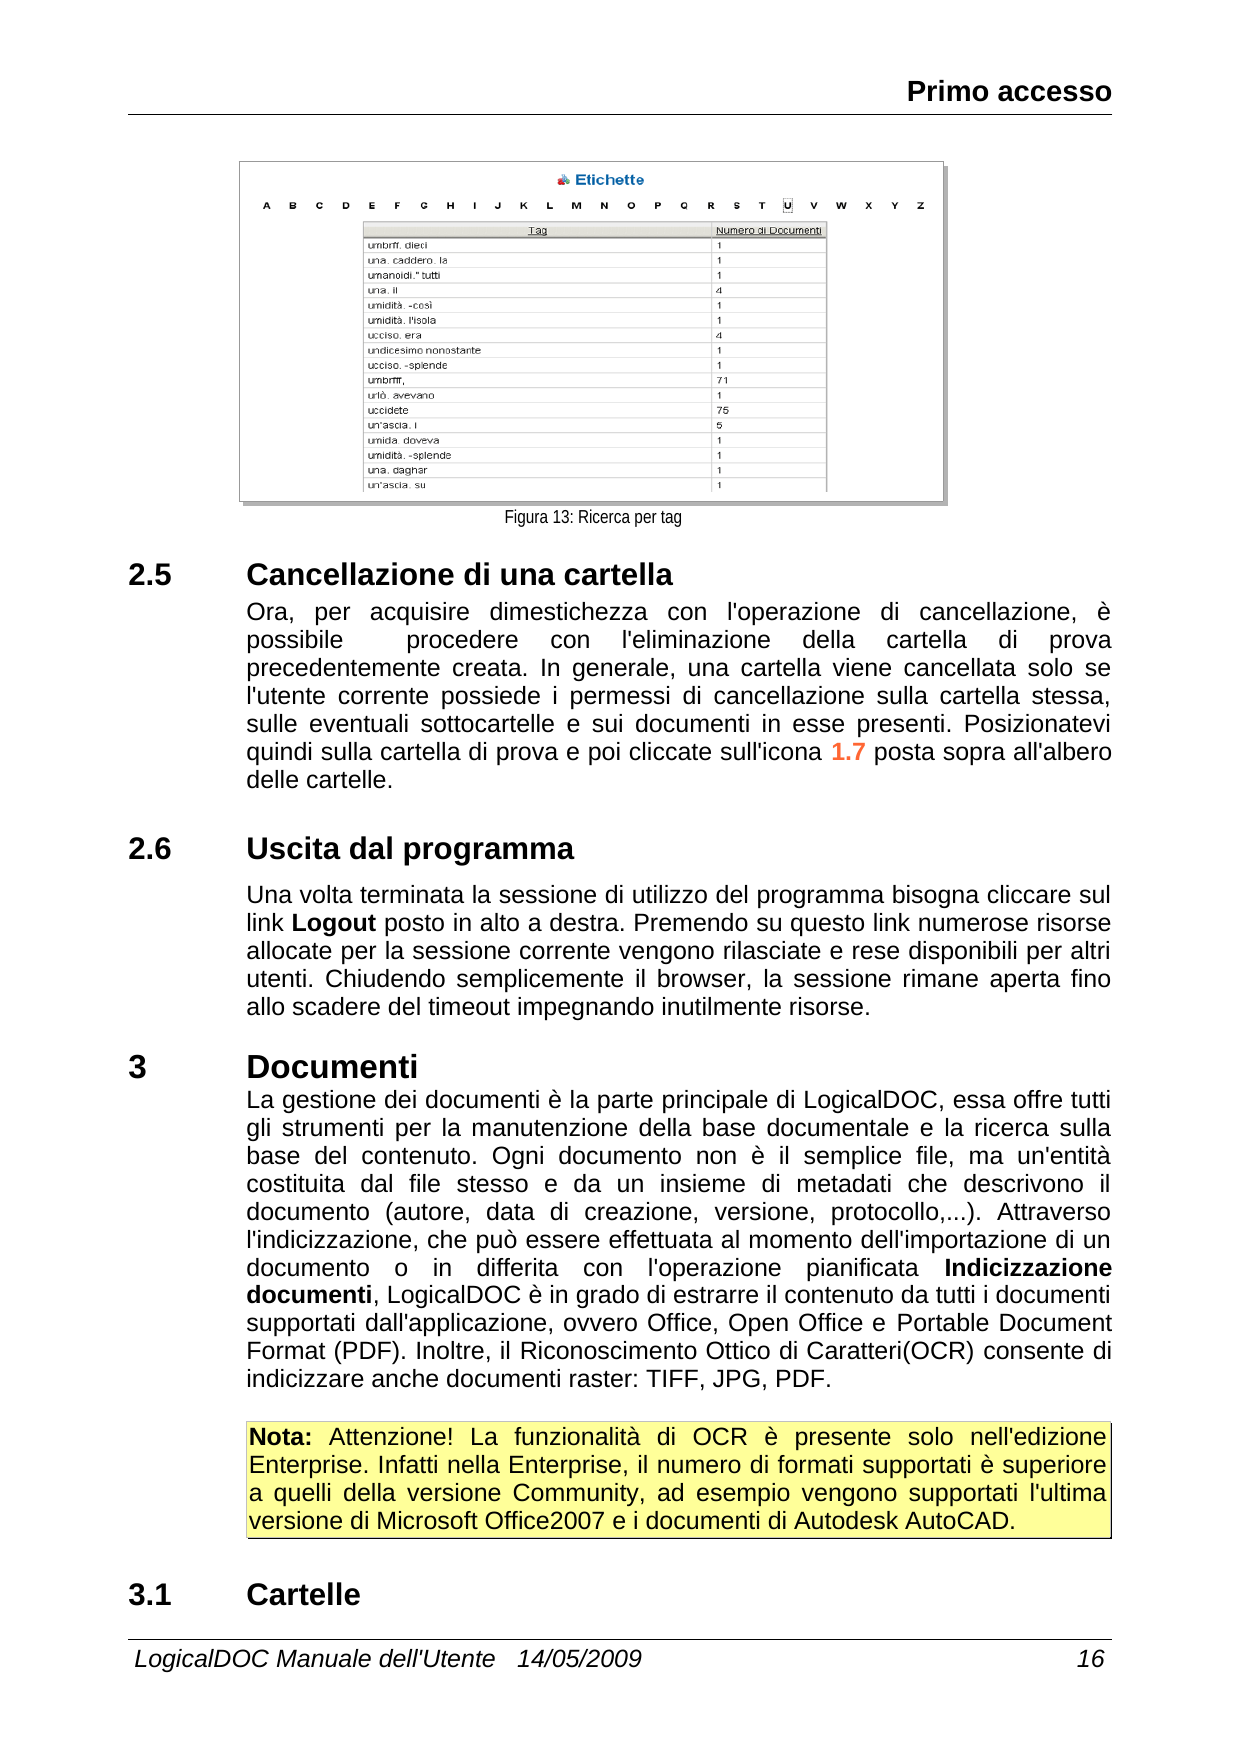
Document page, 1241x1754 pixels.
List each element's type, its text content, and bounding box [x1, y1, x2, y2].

subtitle Documenti [128, 1048, 1112, 1086]
list Figura 13: Ricerca per tag [241, 502, 946, 527]
subtitle Cancellazione di una cartella [128, 150, 1112, 592]
text Nota: Attenzione! La funzionalità di OCR è presente solo nell'edizione Enterprise. Infatti nella Enterprise, il numero di formati supportati è superiore a quelli della versione Community, ad esempio vengono supportati l'ultima versione di Microsoft Office2007 e i documenti di Autodesk AutoCAD. [247, 1422, 1110, 1537]
subtitle Uscita dal programma [128, 831, 1112, 866]
text Una volta terminata la sessione di utilizzo del programma bisogna cliccare sul link Logout posto in alto a destra. Premendo su questo link numerose risorse allocate per la sessione corrente vengono rilasciate e rese disponibili per altri utenti. Chiudendo semplicemente il browser, la sessione rimane aperta fino allo scadere del timeout impegnando inutilmente risorse. [246, 881, 1112, 1021]
text Ora, per acquisire dimestichezza con l'operazione di cancellazione, è possibile procedere con l'eliminazione della cartella di prova precedentemente creata. In generale, una cartella viene cancellata solo se l'utente corrente possiede i permessi di cancellazione sulla cartella stessa, sulle eventuali sottocartelle e sui documenti in esse presenti. Posizionatevi quindi sulla cartella di prova e poi cliccate sull'icona 1.7 posta sopra all'albero delle cartelle. [246, 598, 1112, 793]
subtitle Cartelle [128, 1577, 1112, 1612]
text La gestione dei documenti è la parte principale di LogicalDOC, essa offre tutti gli strumenti per la manutenzione della base documentale e la ricerca sulla base del contenuto. Ogni documento non è il semplice file, ma un'entità costituita dal file stesso e da un insieme di metadati che descrivono il documento (autore, data di creazione, versione, protocollo,...). Attraverso l'indicizzazione, che può essere effettuata al momento dell'importazione di un documento o in differita con l'operazione pianificata Indicizzazione documenti, LogicalDOC è in grado di estrarre il contenuto da tutti i documenti supportati dall'applicazione, ovvero Office, Open Office e Portable Document Format (PDF). Inoltre, il Riconoscimento Ottico di Caratteri(OCR) consente di indicizzare anche documenti raster: TIFF, JPG, PDF. [246, 1086, 1112, 1393]
